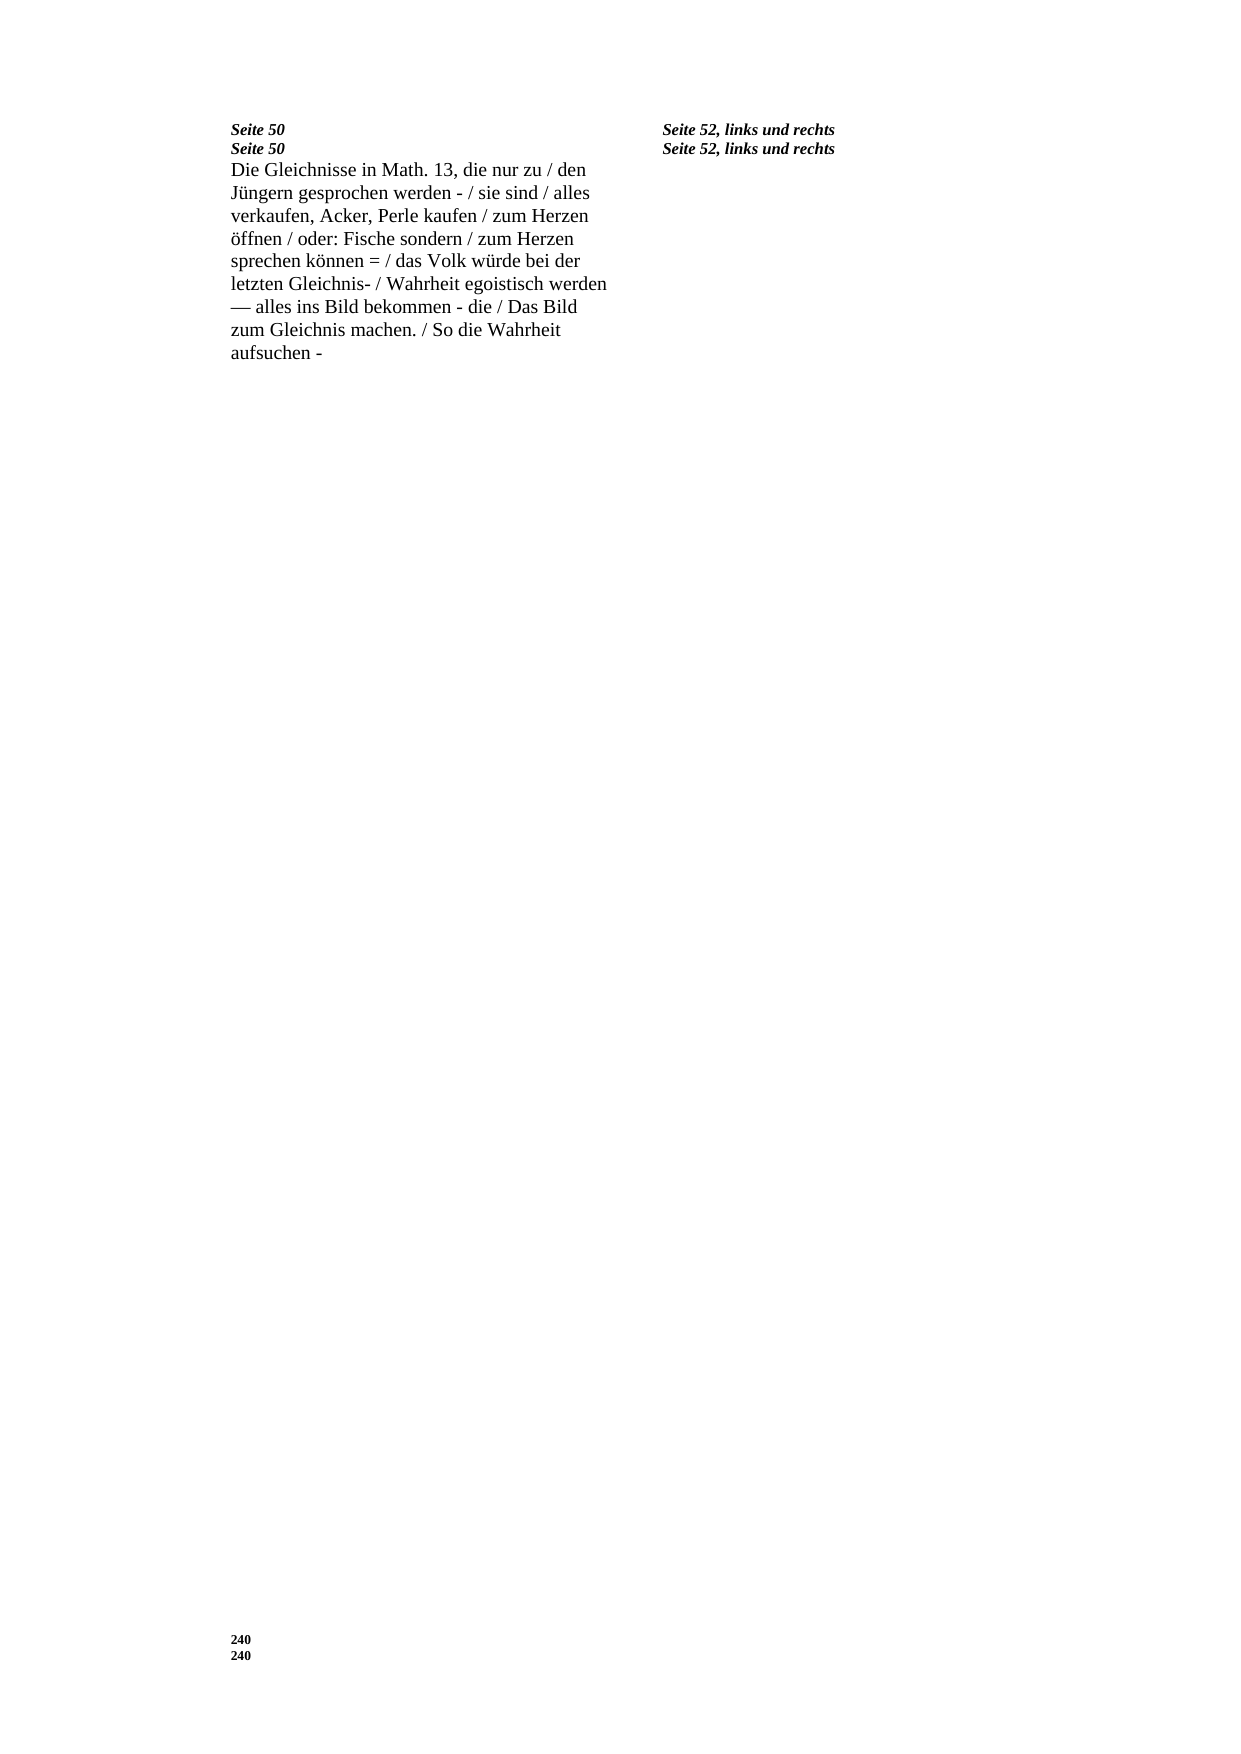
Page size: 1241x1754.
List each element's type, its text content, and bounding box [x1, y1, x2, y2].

text Die Gleichnisse in Math. 13, die nur zu / den Jüngern gesprochen werden - / sie sind / alles verkaufen, Acker, Perle kaufen / zum Herzen öffnen / oder: Fische sondern / zum Herzen sprechen können = / das Volk würde bei der letzten Gleichnis- / Wahrheit egoistisch werden — alles ins Bild bekommen - die / Das Bild zum Gleichnis machen. / So die Wahrheit aufsuchen - [231, 158, 609, 363]
